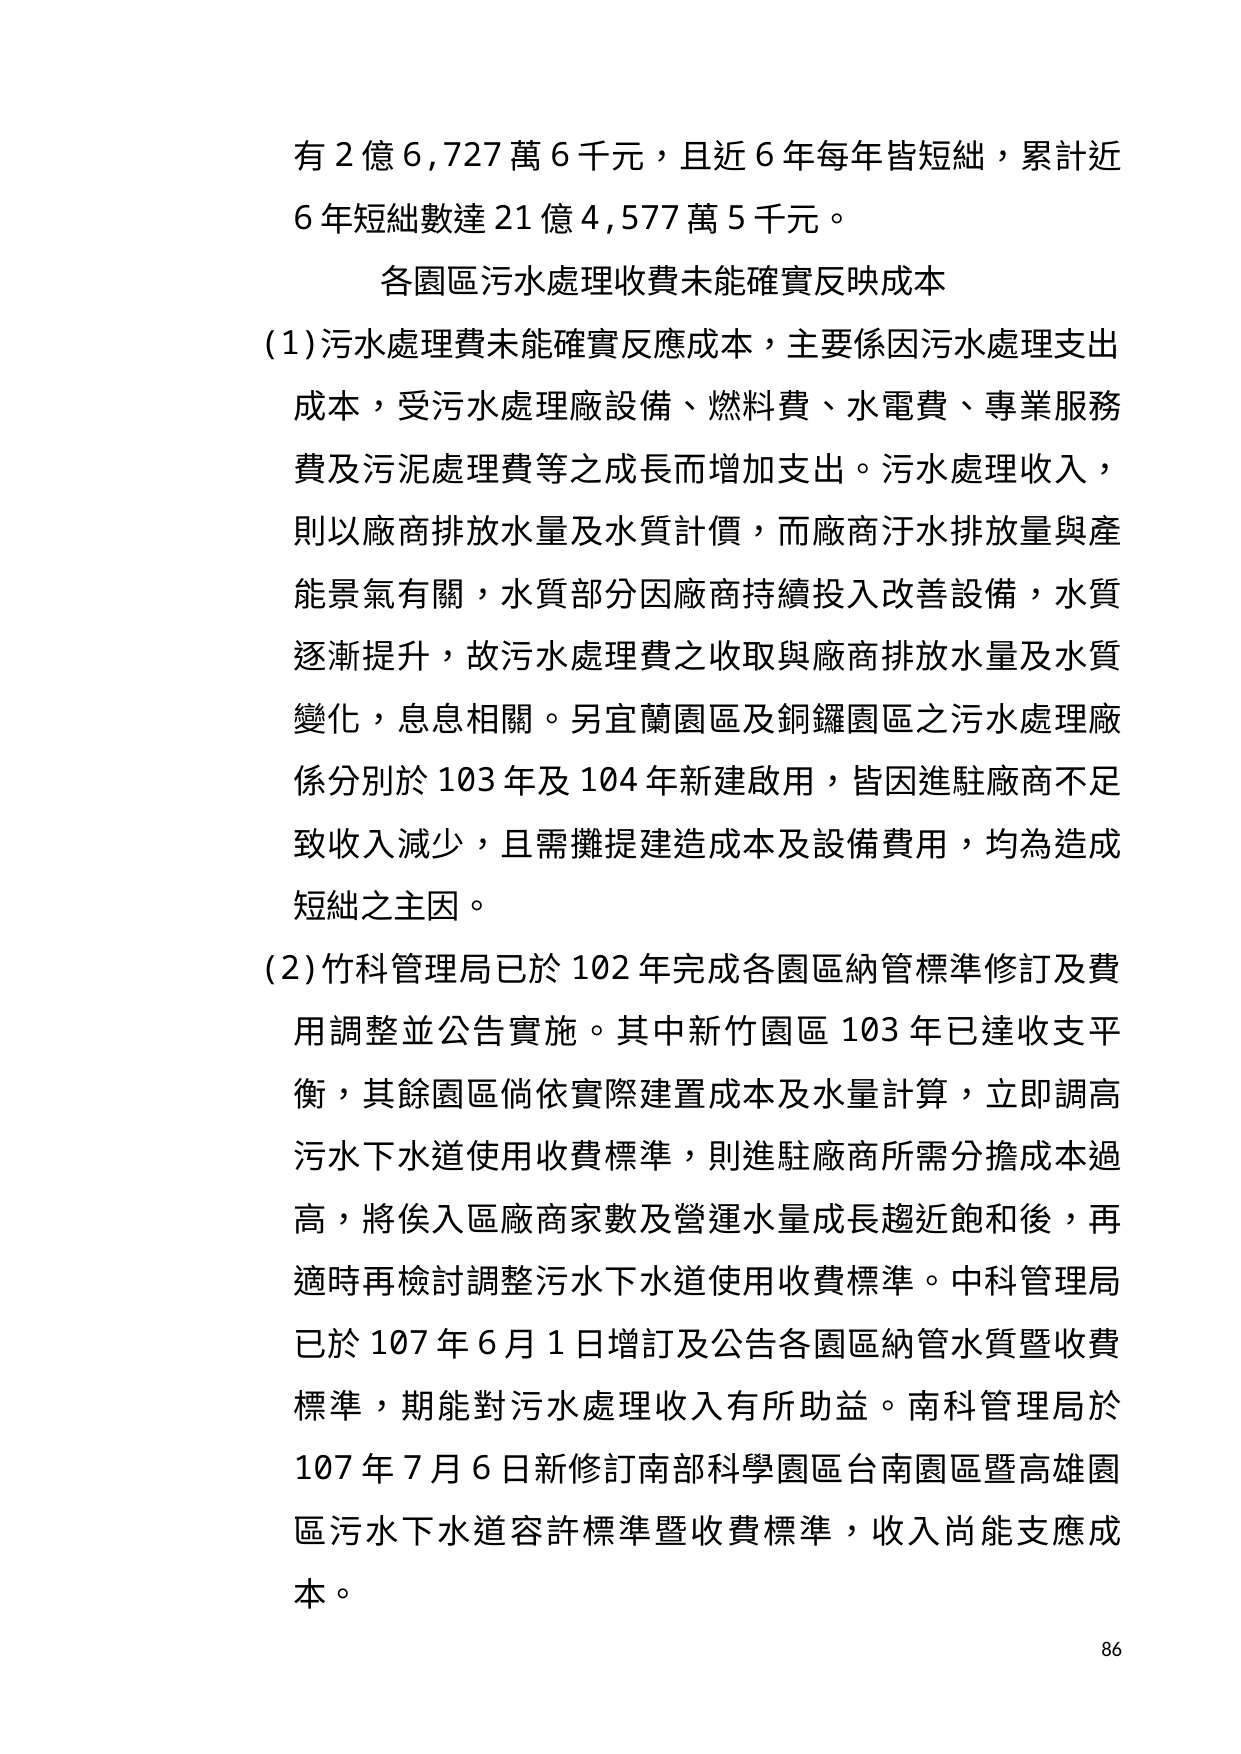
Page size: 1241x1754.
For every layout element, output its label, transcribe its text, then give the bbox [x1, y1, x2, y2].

text 各園區污水處理收費未能確實反映成本 [260, 237, 1122, 300]
text (2)竹科管理局已於102年完成各園區納管標準修訂及費用調整並公告實施。其中新竹園區103年已達收支平衡，其餘園區倘依實際建置成本及水量計算，立即調高污水下水道使用收費標準，則進駐廠商所需分擔成本過高，將俟入區廠商家數及營運水量成長趨近飽和後，再適時再檢討調整污水下水道使用收費標準。中科管理局已於107年6月1日增訂及公告各園區納管水質暨收費標準，期能對污水處理收入有所助益。南科管理局於107年7月6日新修訂南部科學園區台南園區暨高雄園區污水下水道容許標準暨收費標準，收入尚能支應成本。 [260, 925, 1122, 1612]
text (1)污水處理費未能確實反應成本，主要係因污水處理支出成本，受污水處理廠設備、燃料費、水電費、專業服務費及污泥處理費等之成長而增加支出。污水處理收入，則以廠商排放水量及水質計價，而廠商汙水排放量與產能景氣有關，水質部分因廠商持續投入改善設備，水質逐漸提升，故污水處理費之收取與廠商排放水量及水質變化，息息相關。另宜蘭園區及銅鑼園區之污水處理廠係分別於103年及104年新建啟用，皆因進駐廠商不足致收入減少，且需攤提建造成本及設備費用，均為造成短絀之主因。 [260, 300, 1122, 925]
text 有2億6,727萬6千元，且近6年每年皆短絀，累計近6年短絀數達21億4,577萬5千元。 [260, 112, 1122, 237]
